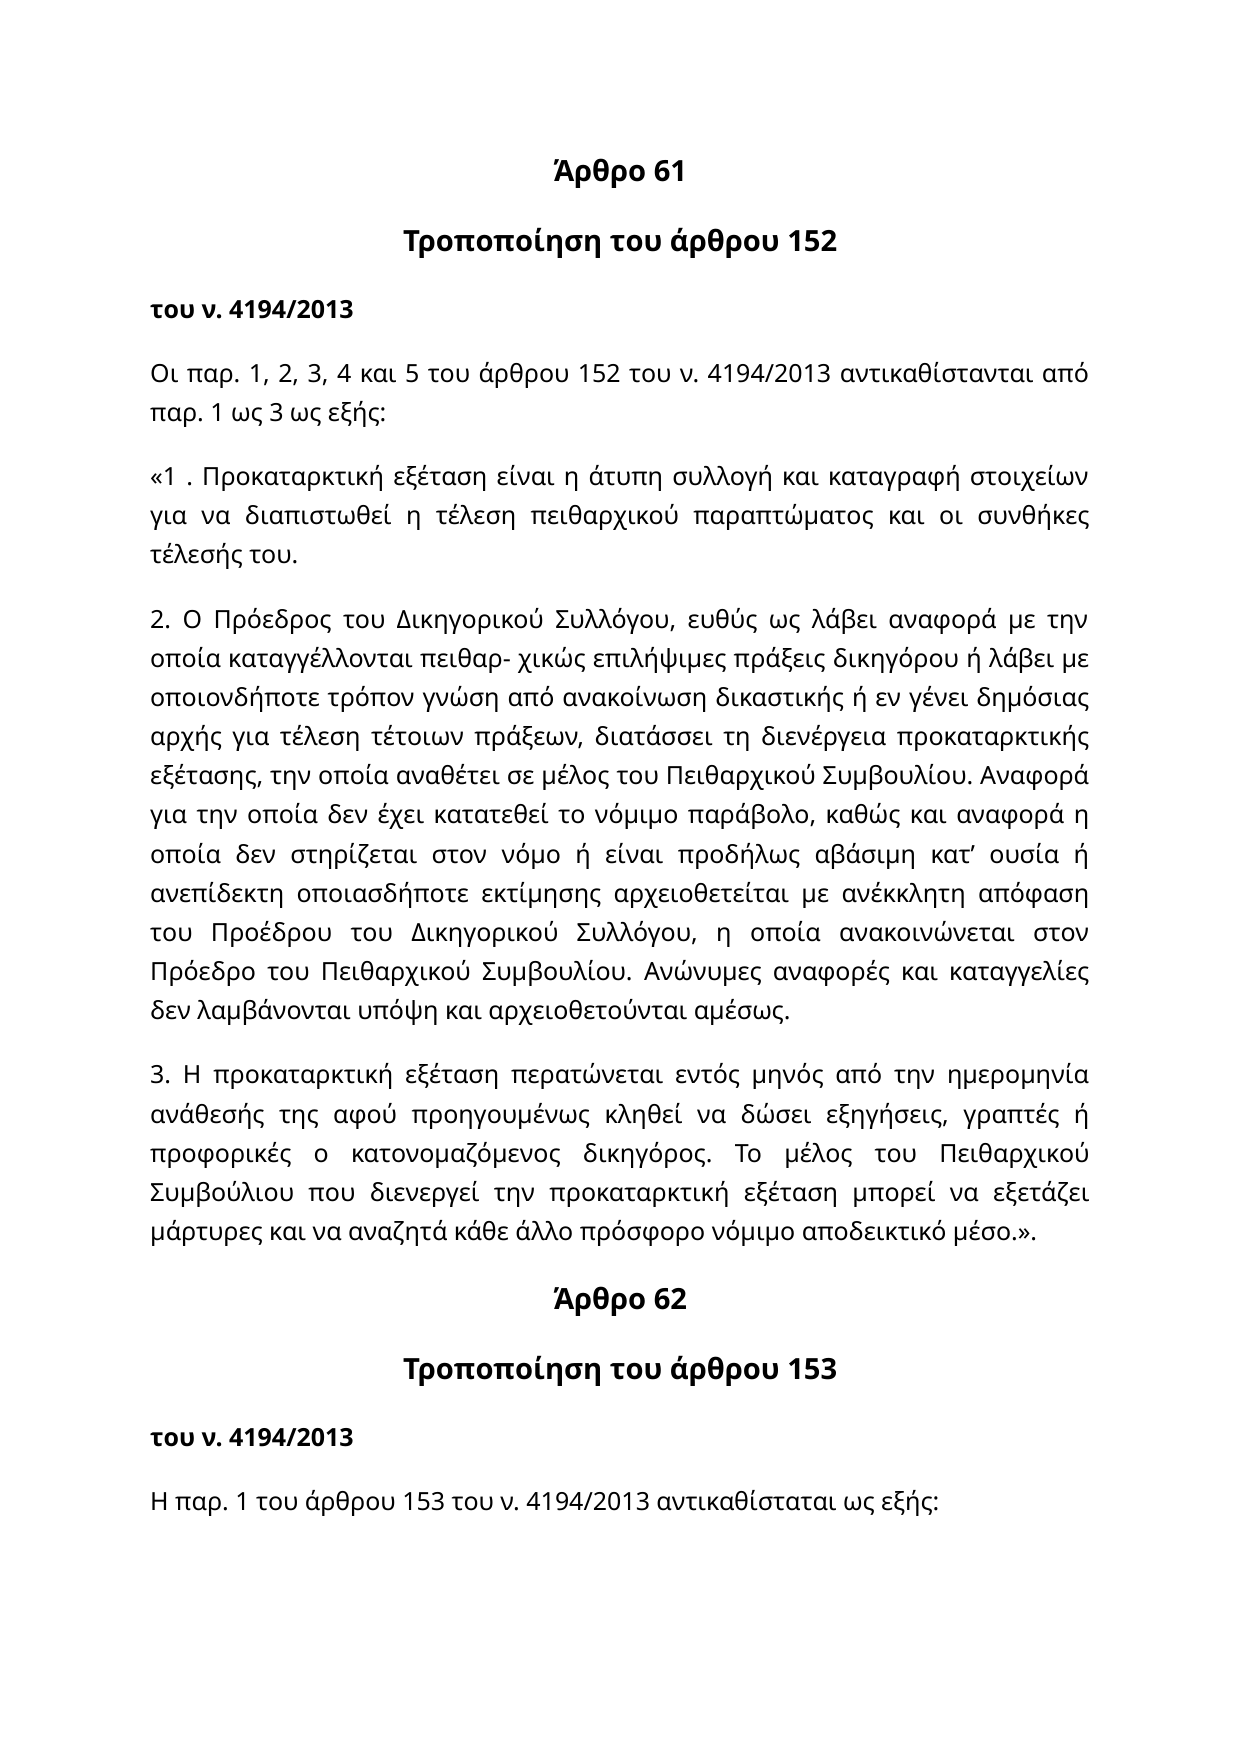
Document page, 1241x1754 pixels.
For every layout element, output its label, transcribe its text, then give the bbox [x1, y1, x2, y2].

text «1 . Προκαταρκτική εξέταση είναι η άτυπη συλλογή και καταγραφή στοιχείων για να διαπιστωθεί η τέλεση πειθαρχικού παραπτώματος και οι συνθήκες τέλεσής του. [150, 459, 1090, 571]
subtitle Τροποποίηση του άρθρου 152 [150, 221, 1090, 260]
text Οι παρ. 1, 2, 3, 4 και 5 του άρθρου 152 του ν. 4194/2013 αντικαθίστανται από παρ. 1 ως 3 ως εξής: [150, 355, 1090, 429]
subtitle Άρθρο 62 [150, 1278, 1090, 1318]
text του ν. 4194/2013 [150, 291, 1090, 325]
text Η παρ. 1 του άρθρου 153 του ν. 4194/2013 αντικαθίσταται ως εξής: [150, 1483, 1090, 1517]
text 3. Η προκαταρκτική εξέταση περατώνεται εντός μηνός από την ημερομηνία ανάθεσής της αφού προηγουμένως κληθεί να δώσει εξηγήσεις, γραπτές ή προφορικές ο κατονομαζόμενος δικηγόρος. Το μέλος του Πειθαρχικού Συμβούλιου που διενεργεί την προκαταρκτική εξέταση μπορεί να εξετάζει μάρτυρες και να αναζητά κάθε άλλο πρόσφορο νόμιμο αποδεικτικό μέσο.». [150, 1057, 1090, 1248]
subtitle Άρθρο 61 [150, 150, 1090, 190]
subtitle Τροποποίηση του άρθρου 153 [150, 1348, 1090, 1388]
text του ν. 4194/2013 [150, 1419, 1090, 1453]
text 2. Ο Πρόεδρος του Δικηγορικού Συλλόγου, ευθύς ως λάβει αναφορά με την οποία καταγγέλλονται πειθαρ- χικώς επιλήψιμες πράξεις δικηγόρου ή λάβει με οποιονδήποτε τρόπον γνώση από ανακοίνωση δικαστικής ή εν γένει δημόσιας αρχής για τέλεση τέτοιων πράξεων, διατάσσει τη διενέργεια προκαταρκτικής εξέτασης, την οποία αναθέτει σε μέλος του Πειθαρχικού Συμβουλίου. Αναφορά για την οποία δεν έχει κατατεθεί το νόμιμο παράβολο, καθώς και αναφορά η οποία δεν στηρίζεται στον νόμο ή είναι προδήλως αβάσιμη κατ’ ουσία ή ανεπίδεκτη οποιασδήποτε εκτίμησης αρχειοθετείται με ανέκκλητη απόφαση του Προέδρου του Δικηγορικού Συλλόγου, η οποία ανακοινώνεται στον Πρόεδρο του Πειθαρχικού Συμβουλίου. Ανώνυμες αναφορές και καταγγελίες δεν λαμβάνονται υπόψη και αρχειοθετούνται αμέσως. [150, 601, 1090, 1027]
